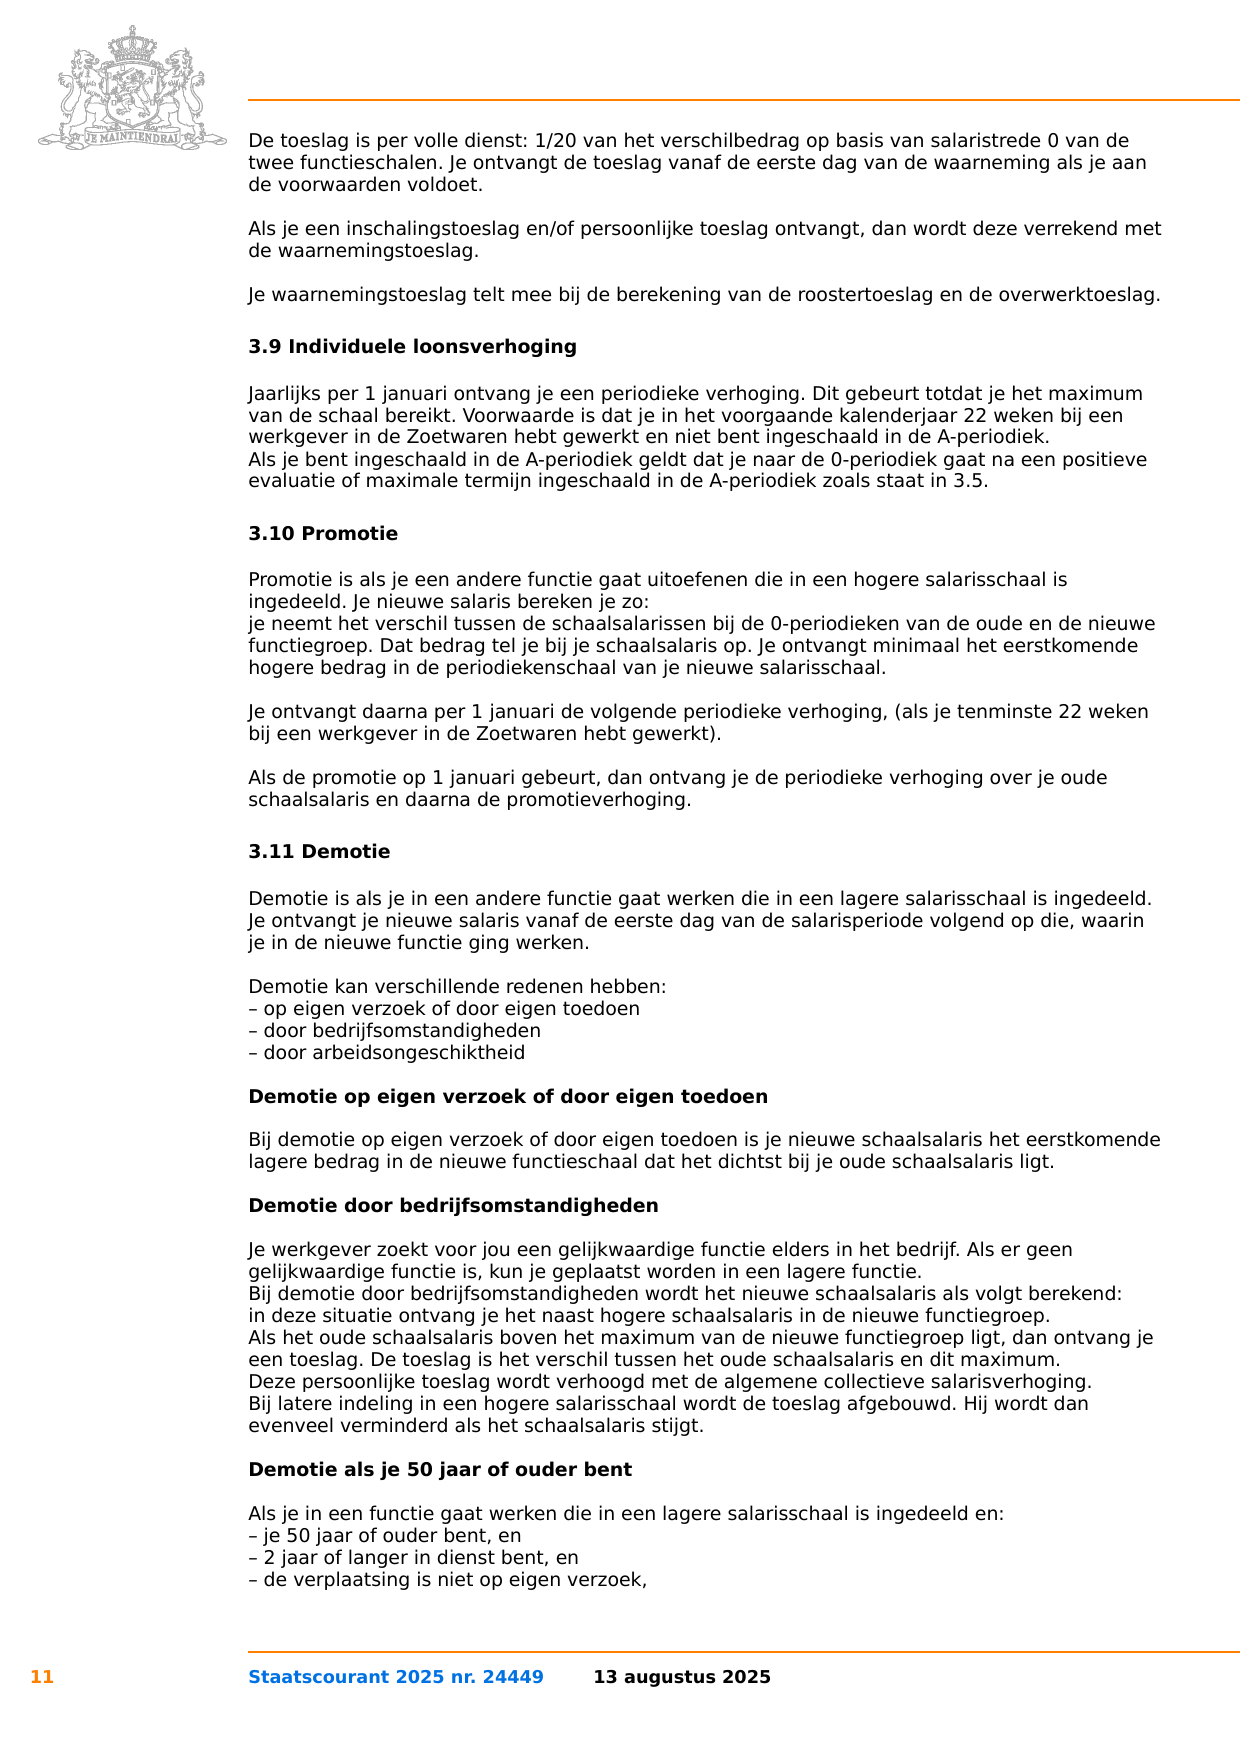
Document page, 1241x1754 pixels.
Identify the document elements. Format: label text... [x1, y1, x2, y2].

subtitle 3.10 Promotie [248, 522, 1163, 544]
subtitle Demotie door bedrijfsomstandigheden [248, 1195, 1163, 1217]
text Als je in een functie gaat werken die in een lagere salarisschaal is ingedeeld en: [248, 1503, 1163, 1524]
text Promotie is als je een andere functie gaat uitoefenen die in een hogere salarisschaal is ingedeeld. Je nieuwe salaris bereken je zo: [248, 569, 1163, 613]
text – door bedrijfsomstandigheden [248, 1020, 1163, 1042]
text Als het oude schaalsalaris boven het maximum van de nieuwe functiegroep ligt, dan ontvang je een toeslag. De toeslag is het verschil tussen het oude schaalsalaris en dit maximum. [248, 1327, 1163, 1371]
text – de verplaatsing is niet op eigen verzoek, [248, 1568, 1163, 1591]
text Bij demotie door bedrijfsomstandigheden wordt het nieuwe schaalsalaris als volgt berekend: [248, 1283, 1163, 1305]
subtitle Demotie als je 50 jaar of ouder bent [248, 1459, 1163, 1481]
text Demotie kan verschillende redenen hebben: [248, 976, 1163, 998]
text in deze situatie ontvang je het naast hogere schaalsalaris in de nieuwe functiegroep. [248, 1305, 1163, 1327]
subtitle 3.9 Individuele loonsverhoging [248, 336, 1163, 357]
text Je ontvangt daarna per 1 januari de volgende periodieke verhoging, (als je tenminste 22 weken bij een werkgever in de Zoetwaren hebt gewerkt). [248, 701, 1163, 745]
text Deze persoonlijke toeslag wordt verhoogd met de algemene collectieve salarisverhoging. [248, 1371, 1163, 1393]
text – door arbeidsongeschiktheid [248, 1042, 1163, 1064]
text Als de promotie op 1 januari gebeurt, dan ontvang je de periodieke verhoging over je oude schaalsalaris en daarna de promotieverhoging. [248, 767, 1163, 811]
text Als je een inschalingstoeslag en/of persoonlijke toeslag ontvangt, dan wordt deze verrekend met de waarnemingstoeslag. [248, 218, 1163, 262]
text De toeslag is per volle dienst: 1/20 van het verschilbedrag op basis van salaristrede 0 van de twee functieschalen. Je ontvangt de toeslag vanaf de eerste dag van de waarneming als je aan de voorwaarden voldoet. [248, 130, 1163, 196]
subtitle Demotie op eigen verzoek of door eigen toedoen [248, 1086, 1163, 1107]
subtitle 3.11 Demotie [248, 841, 1163, 863]
text Demotie is als je in een andere functie gaat werken die in een lagere salarisschaal is ingedeeld. Je ontvangt je nieuwe salaris vanaf de eerste dag van de salarisperiode volgend op die, waarin je in de nieuwe functie ging werken. [248, 888, 1163, 954]
text Als je bent ingeschaald in de A-periodiek geldt dat je naar de 0-periodiek gaat na een positieve evaluatie of maximale termijn ingeschaald in de A-periodiek zoals staat in 3.5. [248, 448, 1163, 492]
text je neemt het verschil tussen de schaalsalarissen bij de 0-periodieken van de oude en de nieuwe functiegroep. Dat bedrag tel je bij je schaalsalaris op. Je ontvangt minimaal het eerstkomende hogere bedrag in de periodiekenschaal van je nieuwe salarisschaal. [248, 613, 1163, 679]
text Bij demotie op eigen verzoek of door eigen toedoen is je nieuwe schaalsalaris het eerstkomende lagere bedrag in de nieuwe functieschaal dat het dichtst bij je oude schaalsalaris ligt. [248, 1129, 1163, 1173]
picture [38, 25, 227, 150]
text Bij latere indeling in een hogere salarisschaal wordt de toeslag afgebouwd. Hij wordt dan evenveel verminderd als het schaalsalaris stijgt. [248, 1393, 1163, 1437]
text Jaarlijks per 1 januari ontvang je een periodieke verhoging. Dit gebeurt totdat je het maximum van de schaal bereikt. Voorwaarde is dat je in het voorgaande kalenderjaar 22 weken bij een werkgever in de Zoetwaren hebt gewerkt en niet bent ingeschaald in de A-periodiek. [248, 382, 1163, 448]
text Je waarnemingstoeslag telt mee bij de berekening van de roostertoeslag en de overwerktoeslag. [248, 283, 1163, 306]
text – 2 jaar of langer in dienst bent, en [248, 1547, 1163, 1568]
text – op eigen verzoek of door eigen toedoen [248, 998, 1163, 1020]
text Je werkgever zoekt voor jou een gelijkwaardige functie elders in het bedrijf. Als er geen gelijkwaardige functie is, kun je geplaatst worden in een lagere functie. [248, 1239, 1163, 1283]
text – je 50 jaar of ouder bent, en [248, 1524, 1163, 1547]
